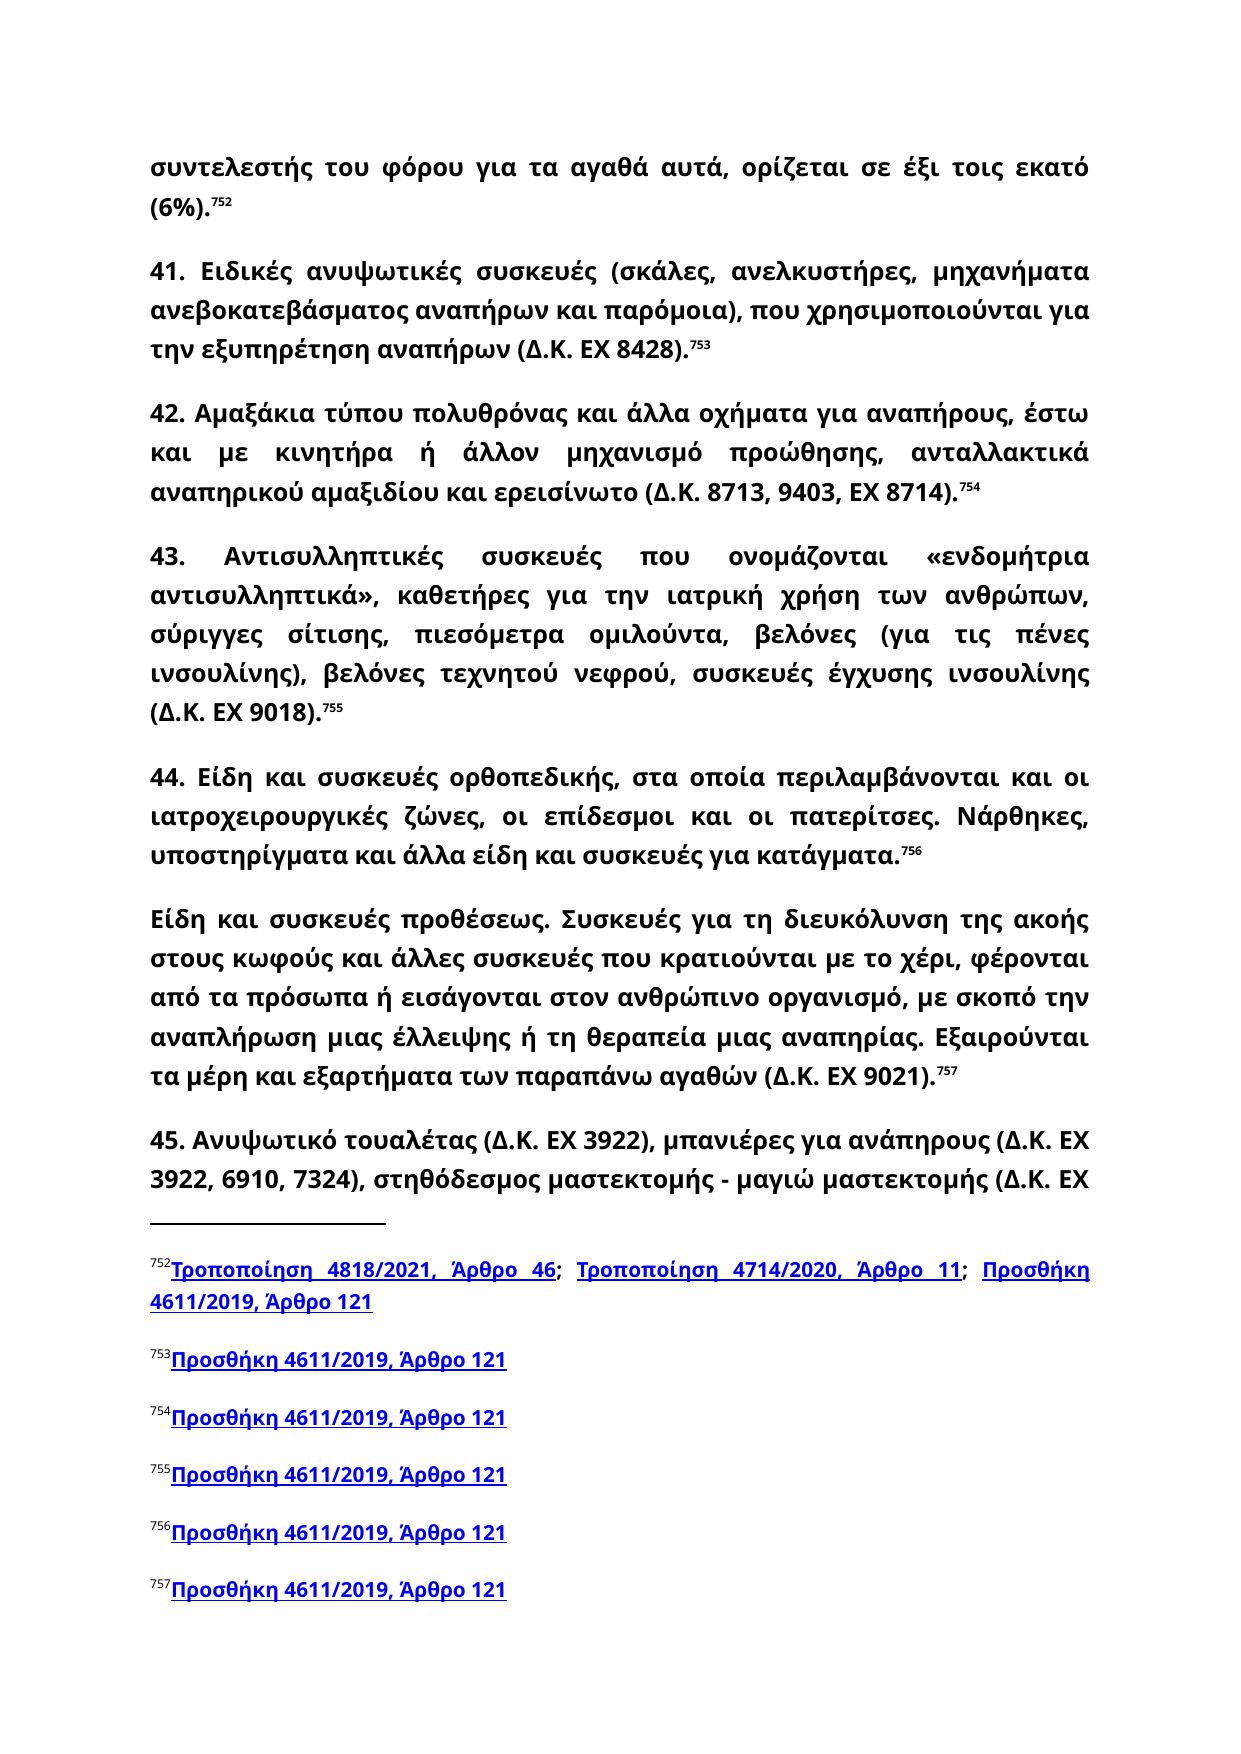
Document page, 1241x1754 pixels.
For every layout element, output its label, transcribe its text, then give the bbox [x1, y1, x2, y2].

text Προσθήκη 4611/2019, Άρθρο 121 [150, 1576, 1090, 1604]
text 44. Είδη και συσκευές ορθοπεδικής, στα οποία περιλαμβάνονται και οι ιατροχειρουργικές ζώνες, οι επίδεσμοι και οι πατερίτσες. Νάρθηκες, υποστηρίγματα και άλλα είδη και συσκευές για κατάγματα. [150, 759, 1090, 872]
text 41. Ειδικές ανυψωτικές συσκευές (σκάλες, ανελκυστήρες, μηχανήματα ανεβοκατεβάσματος αναπήρων και παρόμοια), που χρησιμοποιούνται για την εξυπηρέτηση αναπήρων (Δ.Κ. ΕΧ 8428). [150, 253, 1090, 366]
text Προσθήκη 4611/2019, Άρθρο 121 [150, 1460, 1090, 1489]
text Προσθήκη 4611/2019, Άρθρο 121 [150, 1403, 1090, 1431]
text Είδη και συσκευές προθέσεως. Συσκευές για τη διευκόλυνση της ακοής στους κωφούς και άλλες συσκευές που κρατιούνται με το χέρι, φέρονται από τα πρόσωπα ή εισάγονται στον ανθρώπινο οργανισμό, με σκοπό την αναπλήρωση μιας έλλειψης ή τη θεραπεία μιας αναπηρίας. Εξαιρούνται τα μέρη και εξαρτήματα των παραπάνω αγαθών (Δ.Κ. ΕΧ 9021). [150, 902, 1090, 1092]
text Τροποποίηση 4818/2021, Άρθρο 46; Τροποποίηση 4714/2020, Άρθρο 11; Προσθήκη 4611/2019, Άρθρο 121 [150, 1255, 1090, 1316]
text συντελεστής του φόρου για τα αγαθά αυτά, ορίζεται σε έξι τοις εκατό (6%). [150, 150, 1090, 223]
text Προσθήκη 4611/2019, Άρθρο 121 [150, 1345, 1090, 1373]
text 43. Αντισυλληπτικές συσκευές που ονομάζονται «ενδομήτρια αντισυλληπτικά», καθετήρες για την ιατρική χρήση των ανθρώπων, σύριγγες σίτισης, πιεσόμετρα ομιλούντα, βελόνες (για τις πένες ινσουλίνης), βελόνες τεχνητού νεφρού, συσκευές έγχυσης ινσουλίνης (Δ.Κ. ΕΧ 9018). [150, 538, 1090, 729]
text 42. Αμαξάκια τύπου πολυθρόνας και άλλα οχήματα για αναπήρους, έστω και με κινητήρα ή άλλον μηχανισμό προώθησης, ανταλλακτικά αναπηρικού αμαξιδίου και ερεισίνωτο (Δ.Κ. 8713, 9403, ΕΧ 8714). [150, 396, 1090, 508]
text 45. Ανυψωτικό τουαλέτας (Δ.Κ. ΕΧ 3922), μπανιέρες για ανάπηρους (Δ.Κ. ΕΧ 3922, 6910, 7324), στηθόδεσμος μαστεκτομής - μαγιώ μαστεκτομής (Δ.Κ. ΕΧ [150, 1122, 1090, 1196]
text Προσθήκη 4611/2019, Άρθρο 121 [150, 1518, 1090, 1546]
